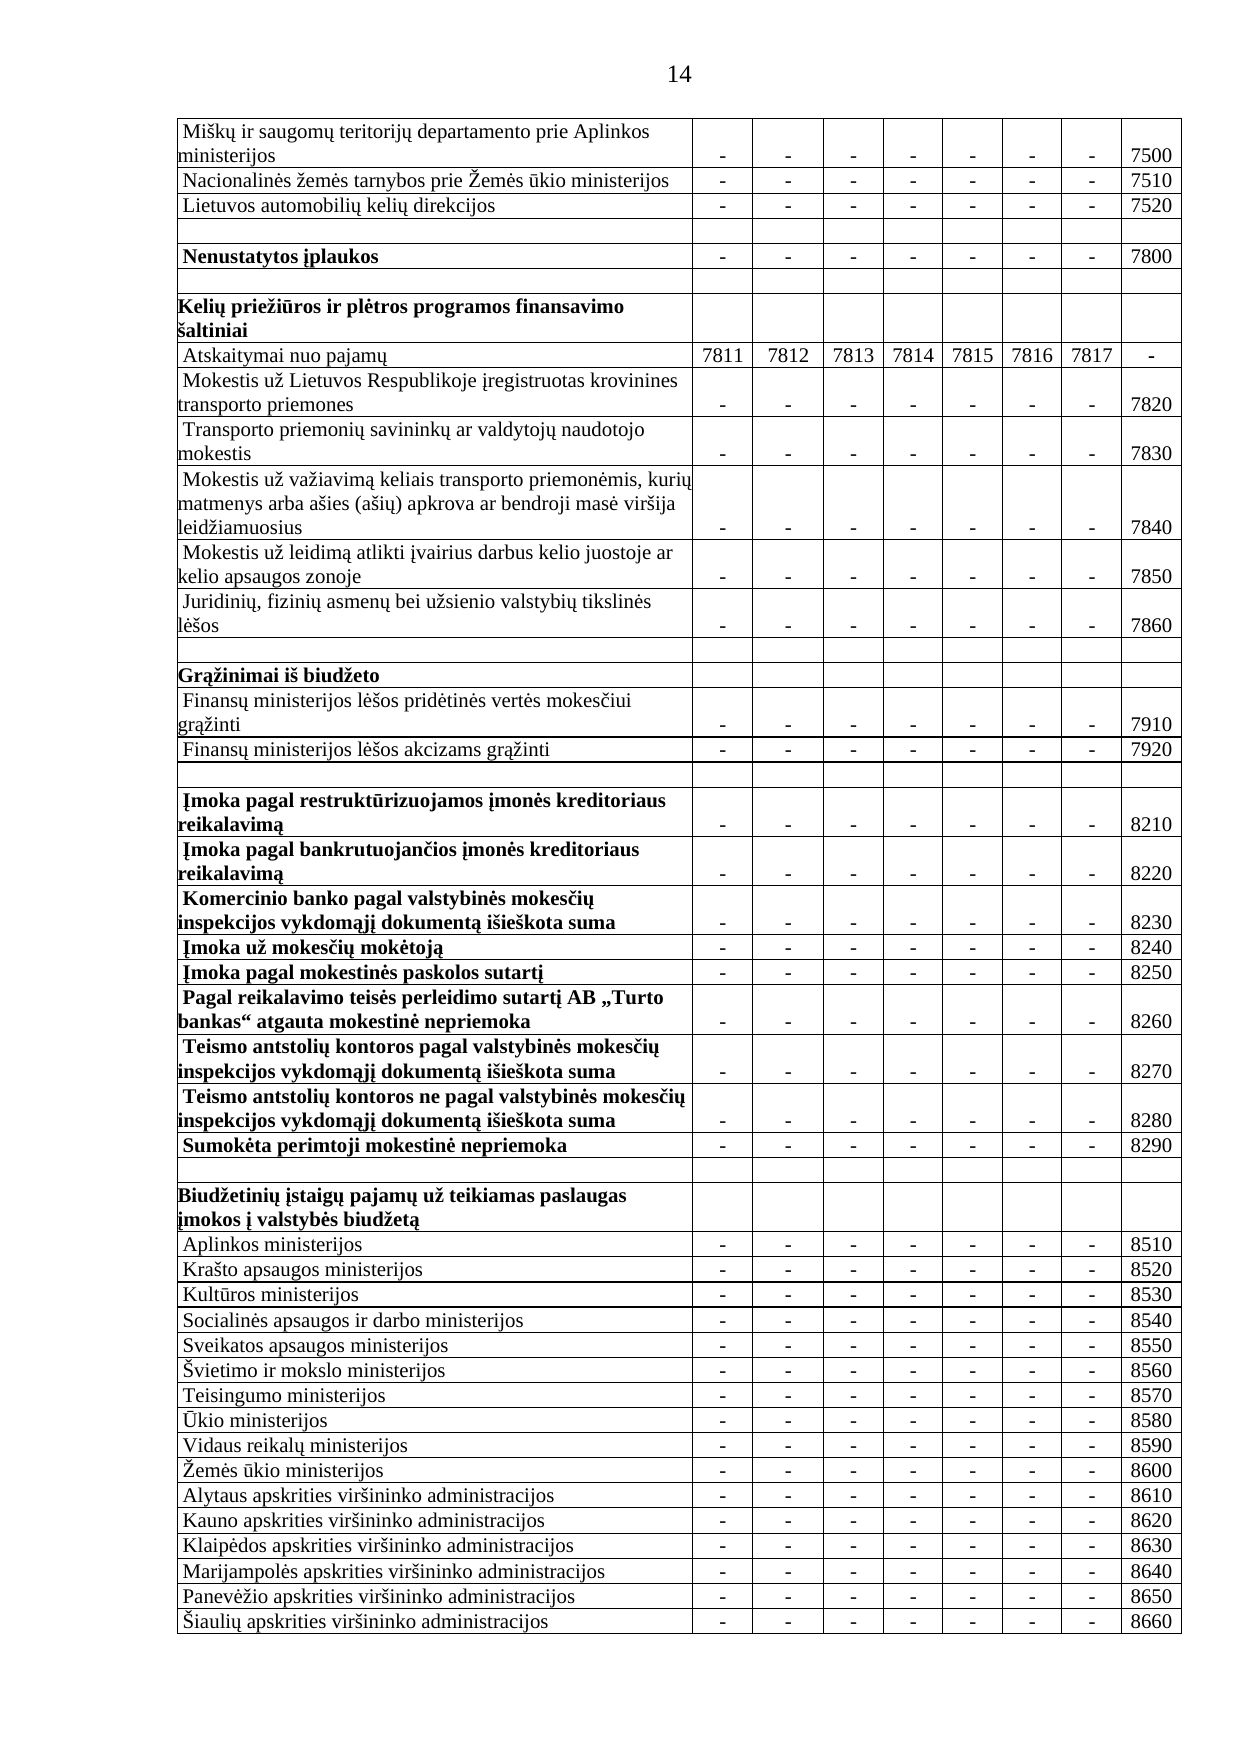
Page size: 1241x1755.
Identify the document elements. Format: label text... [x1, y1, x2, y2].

table_cell - [753, 1609, 823, 1633]
table_cell [1062, 663, 1121, 687]
table_cell - [824, 466, 883, 539]
table_cell - [1062, 1232, 1121, 1256]
table_cell - [884, 194, 942, 217]
table_cell Transporto priemonių savininkų ar valdytojų naudotojo mokestis [178, 417, 692, 465]
table_cell - [1003, 168, 1061, 192]
table_cell - [824, 1333, 883, 1357]
table_cell [753, 663, 823, 687]
table_cell - [1062, 417, 1121, 465]
table_cell - [1062, 1458, 1121, 1482]
table_cell 8290 [1122, 1133, 1181, 1157]
table_cell 7830 [1122, 417, 1181, 465]
table_cell [1003, 294, 1061, 342]
table_cell - [693, 1609, 752, 1633]
table_cell 7500 [1122, 119, 1181, 167]
table_cell - [824, 1508, 883, 1532]
table_cell - [1003, 194, 1061, 217]
table_cell [943, 219, 1002, 243]
table_cell 7520 [1122, 194, 1181, 217]
table_cell - [693, 1283, 752, 1306]
table_cell [943, 294, 1002, 342]
table_cell [824, 1183, 883, 1231]
table_cell - [824, 886, 883, 934]
table_cell 8280 [1122, 1084, 1181, 1132]
table_cell [1003, 663, 1061, 687]
table_cell - [1003, 788, 1061, 836]
table_cell [1003, 1158, 1061, 1182]
table_cell Grąžinimai iš biudžeto [178, 663, 692, 687]
table_cell - [1062, 960, 1121, 984]
table_cell [1062, 269, 1121, 293]
table_cell 8260 [1122, 985, 1181, 1033]
table_cell 8660 [1122, 1609, 1181, 1633]
table_cell - [1003, 1283, 1061, 1306]
table_cell - [884, 738, 942, 761]
table_cell - [943, 1333, 1002, 1357]
table_cell - [693, 1584, 752, 1608]
table_cell - [753, 1084, 823, 1132]
table_cell - [693, 244, 752, 268]
table_cell - [1062, 589, 1121, 637]
table_cell - [824, 1408, 883, 1432]
table_cell - [1062, 168, 1121, 192]
table_cell [824, 638, 883, 662]
table_cell - [753, 1433, 823, 1457]
table_cell Kauno apskrities viršininko administracijos [178, 1508, 692, 1532]
table_cell [178, 763, 692, 787]
table_cell - [1003, 589, 1061, 637]
table_cell - [1062, 688, 1121, 736]
table_cell - [884, 1609, 942, 1633]
table_cell - [824, 1133, 883, 1157]
table_cell - [824, 1358, 883, 1382]
table_cell - [1122, 343, 1181, 367]
table_cell Miškų ir saugomų teritorijų departamento prie Aplinkos ministerijos [178, 119, 692, 167]
table_cell Nenustatytos įplaukos [178, 244, 692, 268]
table_cell - [1062, 788, 1121, 836]
table_cell [178, 219, 692, 243]
table_cell 7800 [1122, 244, 1181, 268]
table_cell - [884, 1408, 942, 1432]
table_cell - [1003, 1584, 1061, 1608]
table_cell [943, 663, 1002, 687]
table_cell 8270 [1122, 1035, 1181, 1083]
table_cell - [1003, 738, 1061, 761]
table_cell 8240 [1122, 935, 1181, 959]
table_cell Teismo antstolių kontoros ne pagal valstybinės mokesčių inspekcijos vykdomąjį dokumentą išieškota suma [178, 1084, 692, 1132]
table_cell - [1003, 1257, 1061, 1281]
table_cell - [753, 1333, 823, 1357]
table_cell - [1062, 935, 1121, 959]
table_cell [1122, 1183, 1181, 1231]
table_cell [1122, 294, 1181, 342]
table_cell Nacionalinės žemės tarnybos prie Žemės ūkio ministerijos [178, 168, 692, 192]
table_cell Marijampolės apskrities viršininko administracijos [178, 1559, 692, 1583]
table_cell Šiaulių apskrities viršininko administracijos [178, 1609, 692, 1633]
table_cell 8640 [1122, 1559, 1181, 1583]
table_cell - [693, 540, 752, 588]
table_cell - [943, 1433, 1002, 1457]
table_cell - [1062, 1035, 1121, 1083]
table_cell [824, 219, 883, 243]
table_cell - [884, 1035, 942, 1083]
table_cell - [753, 417, 823, 465]
table_cell [753, 638, 823, 662]
table_cell - [943, 1308, 1002, 1332]
table_cell - [753, 540, 823, 588]
table_cell 8530 [1122, 1283, 1181, 1306]
table_cell - [1003, 1084, 1061, 1132]
table_cell - [824, 960, 883, 984]
table_cell - [693, 1508, 752, 1532]
table_cell - [943, 1035, 1002, 1083]
table_cell [693, 1183, 752, 1231]
table_cell - [1062, 1333, 1121, 1357]
table_cell - [884, 1232, 942, 1256]
table_cell - [693, 1534, 752, 1557]
table_cell [693, 638, 752, 662]
table_cell [178, 269, 692, 293]
table_cell - [1062, 1508, 1121, 1532]
table_cell [824, 1158, 883, 1182]
table_cell - [693, 1559, 752, 1583]
table_cell - [943, 1609, 1002, 1633]
table_cell - [693, 1383, 752, 1407]
table_cell - [1003, 1483, 1061, 1507]
table_cell - [824, 1283, 883, 1306]
table_cell Teismo antstolių kontoros pagal valstybinės mokesčių inspekcijos vykdomąjį dokumentą išieškota suma [178, 1035, 692, 1083]
table_cell - [943, 1584, 1002, 1608]
table_cell [753, 763, 823, 787]
table_cell - [753, 837, 823, 885]
table_cell - [884, 935, 942, 959]
table_cell - [824, 417, 883, 465]
table_cell - [943, 1133, 1002, 1157]
table_cell - [1062, 1383, 1121, 1407]
table_cell Finansų ministerijos lėšos akcizams grąžinti [178, 738, 692, 761]
table_cell [884, 638, 942, 662]
table_cell 7850 [1122, 540, 1181, 588]
table_cell Teisingumo ministerijos [178, 1383, 692, 1407]
table_cell 8650 [1122, 1584, 1181, 1608]
table_cell - [943, 837, 1002, 885]
table_cell - [884, 540, 942, 588]
table_cell - [824, 194, 883, 217]
table_cell - [753, 589, 823, 637]
table_cell - [943, 194, 1002, 217]
table_cell [753, 219, 823, 243]
table_cell - [693, 589, 752, 637]
table_cell Mokestis už leidimą atlikti įvairius darbus kelio juostoje ar kelio apsaugos zonoje [178, 540, 692, 588]
table_cell - [693, 886, 752, 934]
table_cell [1003, 1183, 1061, 1231]
table_cell [1062, 1158, 1121, 1182]
table_cell [943, 763, 1002, 787]
table_cell - [884, 168, 942, 192]
table_cell [1003, 638, 1061, 662]
table_cell - [1062, 1584, 1121, 1608]
table_cell - [943, 540, 1002, 588]
table_cell [884, 663, 942, 687]
table_cell - [693, 935, 752, 959]
table_cell - [943, 119, 1002, 167]
table_cell - [943, 1383, 1002, 1407]
table_cell - [1062, 1283, 1121, 1306]
table_cell - [693, 1433, 752, 1457]
table_cell - [693, 1232, 752, 1256]
table_cell - [943, 1283, 1002, 1306]
table_cell [693, 219, 752, 243]
table_cell - [753, 788, 823, 836]
table_cell - [1062, 1534, 1121, 1557]
table_cell [693, 763, 752, 787]
table_cell - [753, 1133, 823, 1157]
table_cell [1122, 1158, 1181, 1182]
table_cell 7860 [1122, 589, 1181, 637]
table_cell 8590 [1122, 1433, 1181, 1457]
table_cell Švietimo ir mokslo ministerijos [178, 1358, 692, 1382]
table_cell - [753, 1483, 823, 1507]
table_cell 8540 [1122, 1308, 1181, 1332]
table_cell Lietuvos automobilių kelių direkcijos [178, 194, 692, 217]
table_cell - [1003, 119, 1061, 167]
table_cell [824, 763, 883, 787]
table_cell - [824, 1584, 883, 1608]
table_cell - [1062, 886, 1121, 934]
table_cell - [753, 1035, 823, 1083]
table_cell - [1003, 1383, 1061, 1407]
table_cell - [824, 738, 883, 761]
table_cell - [1003, 1232, 1061, 1256]
table_cell - [693, 1358, 752, 1382]
table_cell - [943, 1257, 1002, 1281]
table_cell Pagal reikalavimo teisės perleidimo sutartį AB „Turto bankas“ atgauta mokestinė nepriemoka [178, 985, 692, 1033]
table_cell - [824, 1257, 883, 1281]
table_cell - [753, 935, 823, 959]
table_cell - [693, 417, 752, 465]
table_cell - [884, 1333, 942, 1357]
table_cell Klaipėdos apskrities viršininko administracijos [178, 1534, 692, 1557]
table_cell - [1003, 960, 1061, 984]
table_cell [753, 294, 823, 342]
table_cell - [1062, 1084, 1121, 1132]
table_cell - [884, 1358, 942, 1382]
table_cell - [753, 1458, 823, 1482]
table_cell - [753, 119, 823, 167]
table_cell - [693, 1333, 752, 1357]
table_cell - [1062, 368, 1121, 416]
table_cell - [753, 168, 823, 192]
table_cell 8550 [1122, 1333, 1181, 1357]
table_cell [1003, 763, 1061, 787]
table_cell - [753, 1584, 823, 1608]
table_cell - [943, 1084, 1002, 1132]
table_cell - [824, 1232, 883, 1256]
table_cell - [884, 1084, 942, 1132]
table_cell - [753, 368, 823, 416]
table_cell Alytaus apskrities viršininko administracijos [178, 1483, 692, 1507]
table_cell - [943, 466, 1002, 539]
table_cell [1062, 294, 1121, 342]
table_cell - [824, 1084, 883, 1132]
table_cell - [693, 1483, 752, 1507]
table_cell - [943, 368, 1002, 416]
table_cell 8220 [1122, 837, 1181, 885]
table_cell - [824, 1609, 883, 1633]
table_cell - [753, 194, 823, 217]
table_cell - [884, 837, 942, 885]
table_cell - [1062, 1133, 1121, 1157]
table_cell - [1003, 1609, 1061, 1633]
table_cell - [1003, 417, 1061, 465]
table_cell - [693, 1084, 752, 1132]
table_cell - [884, 244, 942, 268]
table_cell [943, 1183, 1002, 1231]
table_cell - [824, 1458, 883, 1482]
table_cell - [753, 985, 823, 1033]
table_cell [693, 663, 752, 687]
table_cell 8250 [1122, 960, 1181, 984]
table_cell - [824, 688, 883, 736]
table_cell 7817 [1062, 343, 1121, 367]
table_cell - [693, 985, 752, 1033]
table_cell Komercinio banko pagal valstybinės mokesčių inspekcijos vykdomąjį dokumentą išieškota suma [178, 886, 692, 934]
table_cell 8630 [1122, 1534, 1181, 1557]
table_cell - [824, 244, 883, 268]
table_cell - [1062, 466, 1121, 539]
table_cell - [943, 1534, 1002, 1557]
table_cell 8610 [1122, 1483, 1181, 1507]
table_cell [1122, 663, 1181, 687]
table_cell - [884, 368, 942, 416]
table_cell [1062, 1183, 1121, 1231]
table_cell - [753, 1283, 823, 1306]
table_cell - [753, 1257, 823, 1281]
table_cell - [884, 886, 942, 934]
table_cell - [1003, 1433, 1061, 1457]
table_cell 8580 [1122, 1408, 1181, 1432]
table_cell - [1003, 1534, 1061, 1557]
table_cell - [943, 1559, 1002, 1583]
table_cell - [693, 1035, 752, 1083]
table_cell - [943, 688, 1002, 736]
table_cell Mokestis už Lietuvos Respublikoje įregistruotas krovinines transporto priemones [178, 368, 692, 416]
table_cell - [1062, 1483, 1121, 1507]
table_cell - [1062, 1408, 1121, 1432]
table_cell - [943, 1358, 1002, 1382]
table_cell - [884, 417, 942, 465]
table_cell - [1062, 119, 1121, 167]
table_cell - [943, 1408, 1002, 1432]
table_cell [1003, 219, 1061, 243]
table_cell [753, 269, 823, 293]
table_cell Mokestis už važiavimą keliais transporto priemonėmis, kurių matmenys arba ašies (ašių) apkrova ar bendroji masė viršija leidžiamuosius [178, 466, 692, 539]
table_cell - [943, 985, 1002, 1033]
table_cell - [824, 935, 883, 959]
table_cell [1062, 638, 1121, 662]
table_cell - [1062, 1433, 1121, 1457]
table_cell - [884, 589, 942, 637]
table_cell - [753, 1308, 823, 1332]
table_cell Atskaitymai nuo pajamų [178, 343, 692, 367]
table_cell [943, 269, 1002, 293]
table_cell - [693, 466, 752, 539]
table_cell - [884, 960, 942, 984]
table_cell - [884, 1584, 942, 1608]
table_cell [693, 1158, 752, 1182]
table_cell Įmoka pagal bankrutuojančios įmonės kreditoriaus reikalavimą [178, 837, 692, 885]
table_cell - [884, 1308, 942, 1332]
table_cell - [1003, 985, 1061, 1033]
table_cell Kelių priežiūros ir plėtros programos finansavimo šaltiniai [178, 294, 692, 342]
table_cell - [693, 688, 752, 736]
table_cell Įmoka pagal restruktūrizuojamos įmonės kreditoriaus reikalavimą [178, 788, 692, 836]
table_cell - [693, 1408, 752, 1432]
table_cell Krašto apsaugos ministerijos [178, 1257, 692, 1281]
table_cell - [943, 1458, 1002, 1482]
table_cell - [824, 540, 883, 588]
table_cell [1122, 219, 1181, 243]
table_cell - [1062, 738, 1121, 761]
table_cell - [884, 688, 942, 736]
table_cell - [884, 1458, 942, 1482]
table_cell - [693, 738, 752, 761]
table_cell - [824, 589, 883, 637]
table_cell - [753, 1559, 823, 1583]
table_cell - [943, 244, 1002, 268]
table_cell Vidaus reikalų ministerijos [178, 1433, 692, 1457]
table_cell - [1062, 1559, 1121, 1583]
table_cell Įmoka pagal mokestinės paskolos sutartį [178, 960, 692, 984]
table_cell - [1003, 540, 1061, 588]
table_cell [1062, 219, 1121, 243]
table_cell - [1003, 1308, 1061, 1332]
table_cell Socialinės apsaugos ir darbo ministerijos [178, 1308, 692, 1332]
table_cell [884, 1183, 942, 1231]
table_cell - [884, 1433, 942, 1457]
table_cell - [884, 1133, 942, 1157]
table_cell 7811 [693, 343, 752, 367]
table_cell - [824, 1308, 883, 1332]
table_cell - [824, 1534, 883, 1557]
table_cell 8560 [1122, 1358, 1181, 1382]
table_cell [1062, 763, 1121, 787]
table_cell [693, 294, 752, 342]
table_cell - [943, 168, 1002, 192]
table_cell 8620 [1122, 1508, 1181, 1532]
table_cell - [753, 886, 823, 934]
table_cell 8230 [1122, 886, 1181, 934]
table_cell - [824, 837, 883, 885]
table_cell - [1003, 1458, 1061, 1482]
table_cell - [1003, 688, 1061, 736]
table_cell - [693, 960, 752, 984]
table_cell - [693, 837, 752, 885]
table_cell Juridinių, fizinių asmenų bei užsienio valstybių tikslinės lėšos [178, 589, 692, 637]
table_cell [884, 294, 942, 342]
table_cell 8210 [1122, 788, 1181, 836]
table_cell Aplinkos ministerijos [178, 1232, 692, 1256]
table_cell - [943, 417, 1002, 465]
table_cell - [943, 1508, 1002, 1532]
table_cell - [1003, 1559, 1061, 1583]
table_cell - [884, 1508, 942, 1532]
table_cell Panevėžio apskrities viršininko administracijos [178, 1584, 692, 1608]
table_cell - [753, 466, 823, 539]
table_cell 8510 [1122, 1232, 1181, 1256]
table_cell - [753, 244, 823, 268]
table_cell [753, 1158, 823, 1182]
table_cell 8600 [1122, 1458, 1181, 1482]
table_cell - [824, 1483, 883, 1507]
table_cell 7815 [943, 343, 1002, 367]
table_cell - [824, 368, 883, 416]
table_cell - [693, 194, 752, 217]
table_cell [884, 1158, 942, 1182]
table_cell [824, 269, 883, 293]
table_cell - [884, 788, 942, 836]
table_cell [693, 269, 752, 293]
table_cell 7920 [1122, 738, 1181, 761]
table_cell - [824, 168, 883, 192]
table_cell - [1003, 1508, 1061, 1532]
table_cell 7816 [1003, 343, 1061, 367]
table_cell 7812 [753, 343, 823, 367]
table_cell 7840 [1122, 466, 1181, 539]
table_cell - [1003, 1358, 1061, 1382]
table_cell 7510 [1122, 168, 1181, 192]
table_cell Ūkio ministerijos [178, 1408, 692, 1432]
table_cell [884, 763, 942, 787]
table_cell - [693, 1257, 752, 1281]
table_cell Finansų ministerijos lėšos pridėtinės vertės mokesčiui grąžinti [178, 688, 692, 736]
table_cell - [693, 168, 752, 192]
table_cell - [824, 1433, 883, 1457]
table_cell - [1062, 1358, 1121, 1382]
table_cell Sumokėta perimtoji mokestinė nepriemoka [178, 1133, 692, 1157]
table_cell - [884, 466, 942, 539]
table_cell [884, 269, 942, 293]
table_cell - [753, 738, 823, 761]
table_cell - [943, 589, 1002, 637]
table_cell - [1003, 935, 1061, 959]
table_cell Kultūros ministerijos [178, 1283, 692, 1306]
table_cell - [1003, 1133, 1061, 1157]
table_cell - [1003, 1408, 1061, 1432]
table_cell - [1062, 985, 1121, 1033]
table_cell [1003, 269, 1061, 293]
table_cell - [693, 1133, 752, 1157]
table_cell - [884, 1383, 942, 1407]
table_cell - [884, 985, 942, 1033]
table_cell - [1062, 1609, 1121, 1633]
table_cell - [753, 1358, 823, 1382]
table_cell - [824, 985, 883, 1033]
table_cell [824, 663, 883, 687]
table_cell - [693, 368, 752, 416]
table_cell - [824, 1035, 883, 1083]
table_cell 7910 [1122, 688, 1181, 736]
table_cell - [1003, 1333, 1061, 1357]
table_cell - [1003, 368, 1061, 416]
table_cell - [943, 738, 1002, 761]
table_cell [884, 219, 942, 243]
table_cell - [753, 1534, 823, 1557]
table_cell - [1003, 1035, 1061, 1083]
table_cell - [824, 1383, 883, 1407]
table_cell - [943, 1232, 1002, 1256]
table_cell - [693, 788, 752, 836]
table_cell - [753, 1508, 823, 1532]
table_cell - [824, 788, 883, 836]
table_cell [943, 1158, 1002, 1182]
table_cell Biudžetinių įstaigų pajamų už teikiamas paslaugas įmokos į valstybės biudžetą [178, 1183, 692, 1231]
table_cell - [693, 119, 752, 167]
table_cell - [884, 1559, 942, 1583]
table_cell - [943, 886, 1002, 934]
table_cell [943, 638, 1002, 662]
table_cell - [1062, 540, 1121, 588]
table_cell - [1062, 194, 1121, 217]
table_cell - [1062, 1308, 1121, 1332]
table_cell 7813 [824, 343, 883, 367]
table_cell - [1003, 466, 1061, 539]
table_cell - [1062, 244, 1121, 268]
table_cell [178, 638, 692, 662]
table_cell - [1062, 1257, 1121, 1281]
table_cell [753, 1183, 823, 1231]
table_cell - [884, 119, 942, 167]
table_cell - [884, 1257, 942, 1281]
table_cell 8570 [1122, 1383, 1181, 1407]
table_cell - [943, 1483, 1002, 1507]
table_cell - [753, 1408, 823, 1432]
table_cell [824, 294, 883, 342]
table_cell [1122, 763, 1181, 787]
table_cell - [943, 788, 1002, 836]
table_cell Įmoka už mokesčių mokėtoją [178, 935, 692, 959]
table_cell - [753, 1232, 823, 1256]
table_cell - [884, 1483, 942, 1507]
table_cell - [1003, 886, 1061, 934]
table_cell 7820 [1122, 368, 1181, 416]
table_cell Žemės ūkio ministerijos [178, 1458, 692, 1482]
table_cell - [693, 1458, 752, 1482]
table_cell - [693, 1308, 752, 1332]
table_cell - [1003, 244, 1061, 268]
table_cell 7814 [884, 343, 942, 367]
table_cell - [753, 1383, 823, 1407]
table_cell [1122, 638, 1181, 662]
table_cell - [884, 1534, 942, 1557]
table_cell - [824, 1559, 883, 1583]
table_cell [1122, 269, 1181, 293]
table_cell - [753, 960, 823, 984]
table_cell - [1003, 837, 1061, 885]
table_cell - [1062, 837, 1121, 885]
table_cell [178, 1158, 692, 1182]
table_cell - [884, 1283, 942, 1306]
table_cell - [824, 119, 883, 167]
table_cell Sveikatos apsaugos ministerijos [178, 1333, 692, 1357]
table_cell 8520 [1122, 1257, 1181, 1281]
table_cell - [753, 688, 823, 736]
table_cell - [943, 960, 1002, 984]
table_cell - [943, 935, 1002, 959]
